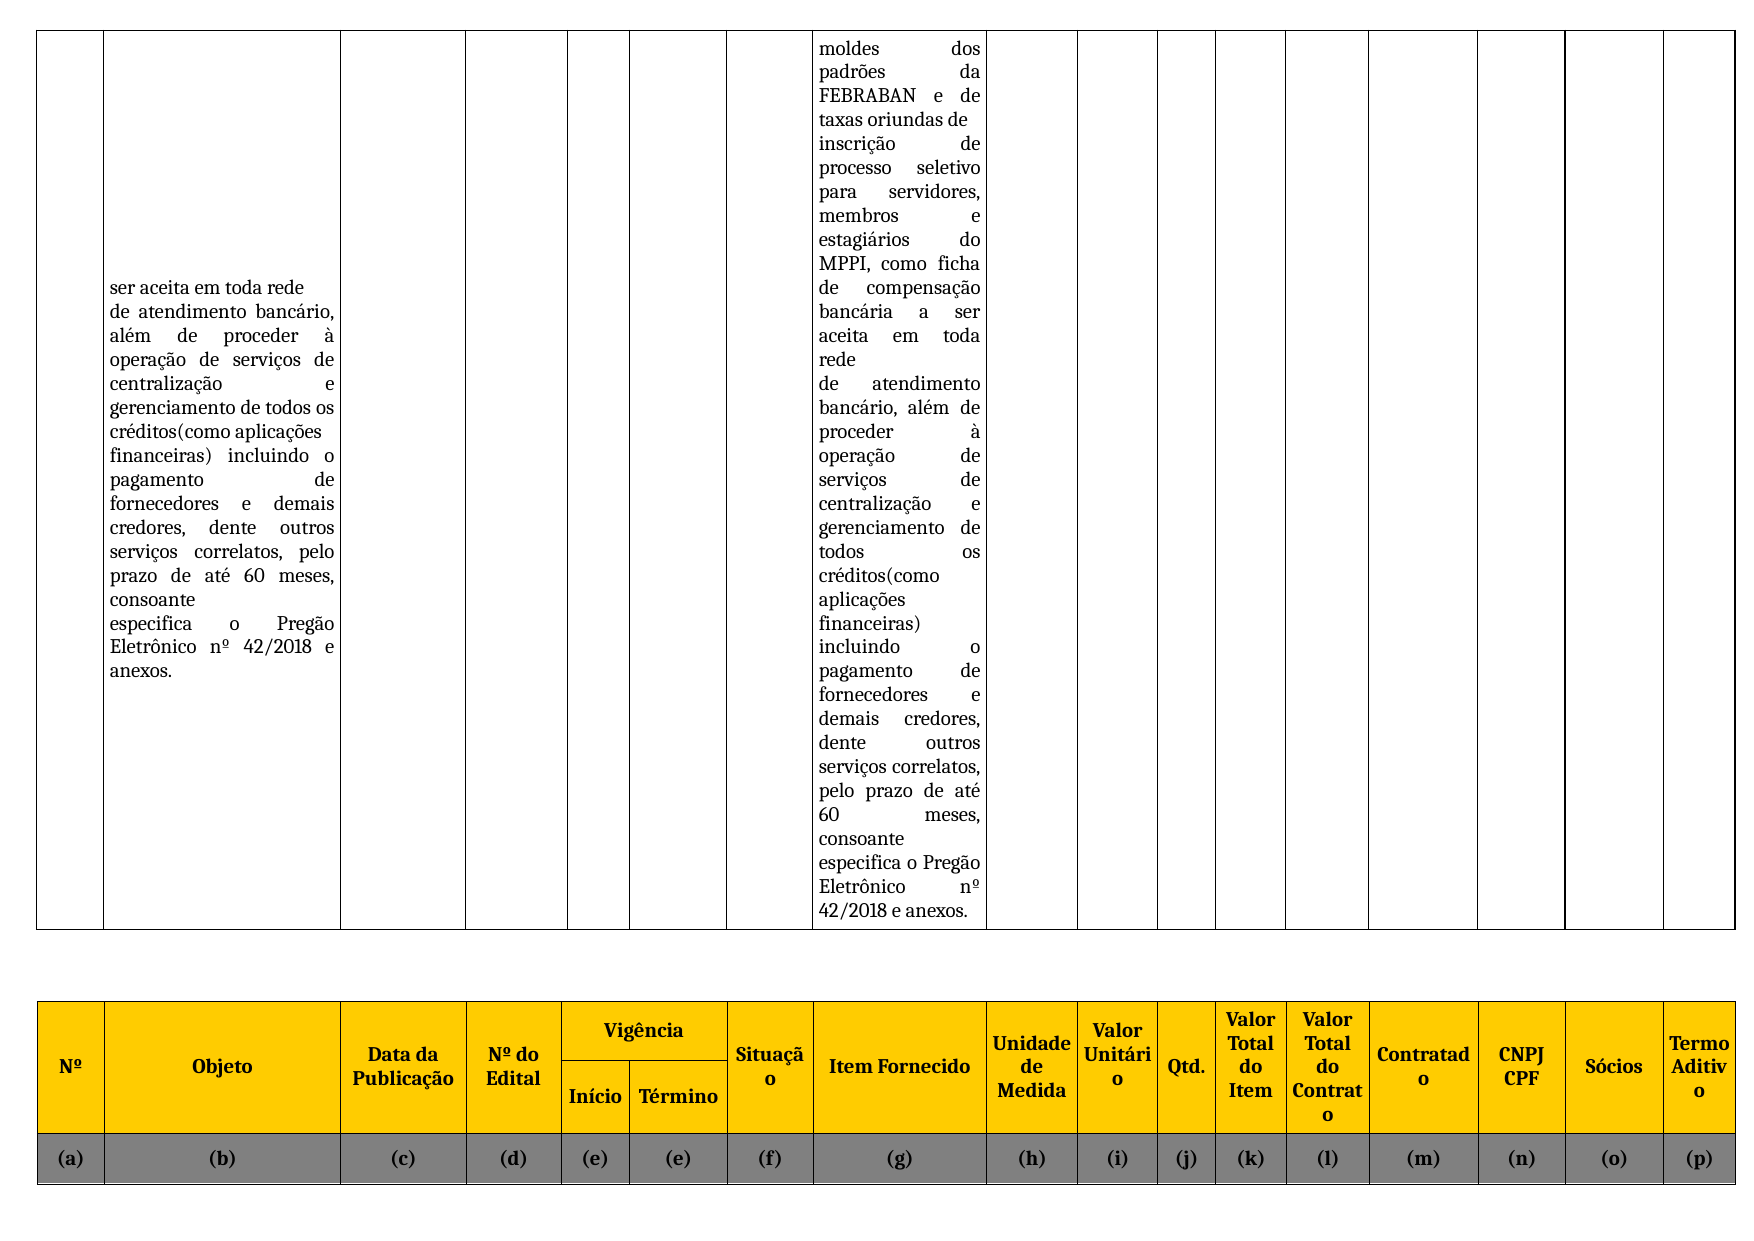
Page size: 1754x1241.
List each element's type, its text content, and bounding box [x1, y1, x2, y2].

table_cell (e) [562, 1134, 629, 1183]
table_header Vigência [562, 1002, 727, 1060]
table_cell - [1078, 31, 1157, 928]
table_cell (a) [38, 1134, 104, 1183]
table_cell (h) [987, 1134, 1077, 1183]
table_cell (o) [1566, 1134, 1663, 1183]
table_header Valor Unitário [1078, 1002, 1157, 1133]
table_header Situação [728, 1002, 813, 1133]
table_cell - [1216, 31, 1285, 928]
table_cell moldes dos padrões da FEBRABAN e de taxas oriundas de inscrição de processo seletivo para servidores, membros e estagiários do MPPI, como ficha de compensação bancária a ser aceita em toda rede de atendimento bancário, além de proceder à operação de serviços de centralização e gerenciamento de todos os créditos(como aplicações financeiras) incluindo o pagamento de fornecedores e demais credores, dente outros serviços correlatos, pelo prazo de até 60 meses, consoante especifica o Pregão Eletrônico nº 42/2018 e anexos. [813, 31, 986, 928]
table_cell [630, 31, 726, 928]
table_cell [37, 31, 103, 928]
table_cell - [987, 31, 1077, 928]
table_cell (g) [814, 1134, 986, 1183]
table_cell [1286, 31, 1368, 928]
table_header Qtd. [1158, 1002, 1215, 1133]
table_header Valor Total do Item [1216, 1002, 1286, 1133]
table_cell [1369, 31, 1477, 928]
table_header Unidade de Medida [987, 1002, 1077, 1133]
table_cell (f) [728, 1134, 813, 1183]
table_cell (j) [1158, 1134, 1215, 1183]
table_cell (c) [341, 1134, 466, 1183]
table_header Data da Publicação [341, 1002, 466, 1133]
table_cell (d) [467, 1134, 561, 1183]
table_cell [466, 31, 567, 928]
table_header CNPJ CPF [1479, 1002, 1565, 1133]
table_cell (l) [1287, 1134, 1369, 1183]
table_header Contratado [1370, 1002, 1478, 1133]
table_cell [727, 31, 812, 928]
table_cell [1664, 31, 1734, 928]
table_header Nº [38, 1002, 104, 1133]
table_cell (b) [105, 1134, 340, 1183]
table_header Item Fornecido [814, 1002, 986, 1133]
table_cell - [1158, 31, 1215, 928]
table_cell (k) [1216, 1134, 1286, 1183]
table_header Objeto [105, 1002, 340, 1133]
table_cell [1478, 31, 1564, 928]
table_header Valor Total do Contrato [1287, 1002, 1369, 1133]
table_cell [341, 31, 465, 928]
table_header Termo Aditivo [1664, 1002, 1735, 1133]
table_cell (n) [1479, 1134, 1565, 1183]
table_cell Término [630, 1061, 727, 1133]
table_header Nº do Edital [467, 1002, 561, 1133]
table_cell (m) [1370, 1134, 1478, 1183]
table_cell [1566, 31, 1663, 928]
table_cell ser aceita em toda rede de atendimento bancário, além de proceder à operação de serviços de centralização e gerenciamento de todos os créditos(como aplicações financeiras) incluindo o pagamento de fornecedores e demais credores, dente outros serviços correlatos, pelo prazo de até 60 meses, consoante especifica o Pregão Eletrônico nº 42/2018 e anexos. [104, 31, 340, 928]
table_cell (p) [1664, 1134, 1735, 1183]
table_cell [568, 31, 629, 928]
table_cell (e) [630, 1134, 727, 1183]
table_cell (i) [1078, 1134, 1157, 1183]
table_cell Início [562, 1061, 629, 1133]
table_header Sócios [1566, 1002, 1663, 1133]
